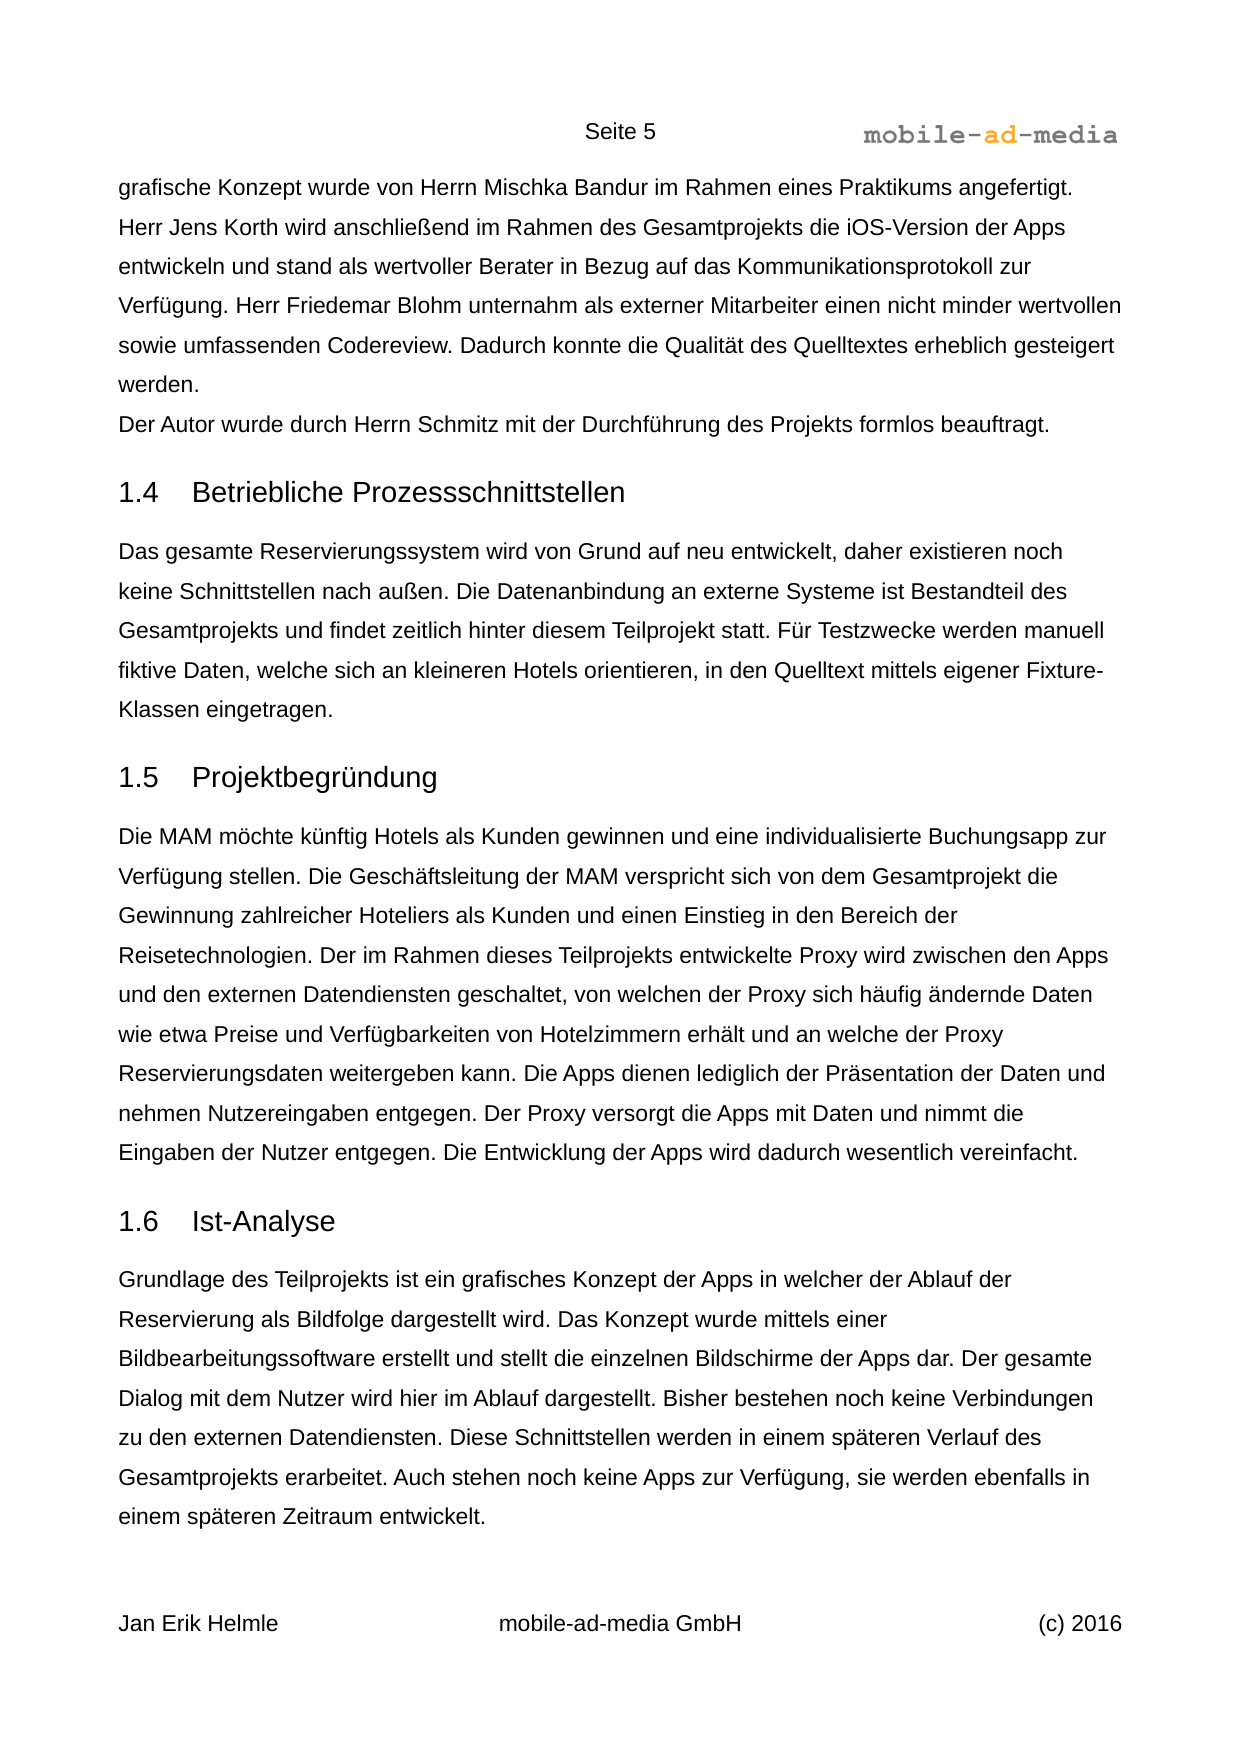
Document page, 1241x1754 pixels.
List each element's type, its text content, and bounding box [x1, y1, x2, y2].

subtitle 1.5 Projektbegründung [118, 761, 1122, 794]
text grafische Konzept wurde von Herrn Mischka Bandur im Rahmen eines Praktikums angefertigt. Herr Jens Korth wird anschließend im Rahmen des Gesamtprojekts die iOS-Version der Apps entwickeln und stand als wertvoller Berater in Bezug auf das Kommunikationsprotokoll zur Verfügung. Herr Friedemar Blohm unternahm als externer Mitarbeiter einen nicht minder wertvollen sowie umfassenden Codereview. Dadurch konnte die Qualität des Quelltextes erheblich gesteigert werden. [118, 174, 1122, 398]
text Die MAM möchte künftig Hotels als Kunden gewinnen und eine individualisierte Buchungsapp zur Verfügung stellen. Die Geschäftsleitung der MAM verspricht sich von dem Gesamtprojekt die Gewinnung zahlreicher Hoteliers als Kunden und einen Einstieg in den Bereich der Reisetechnologien. Der im Rahmen dieses Teilprojekts entwickelte Proxy wird zwischen den Apps und den externen Datendiensten geschaltet, von welchen der Proxy sich häufig ändernde Daten wie etwa Preise und Verfügbarkeiten von Hotelzimmern erhält und an welche der Proxy Reservierungsdaten weitergeben kann. Die Apps dienen lediglich der Präsentation der Daten und nehmen Nutzereingaben entgegen. Der Proxy versorgt die Apps mit Daten und nimmt die Eingaben der Nutzer entgegen. Die Entwicklung der Apps wird dadurch wesentlich vereinfacht. [118, 823, 1122, 1166]
text Grundlage des Teilprojekts ist ein grafisches Konzept der Apps in welcher der Ablauf der Reservierung als Bildfolge dargestellt wird. Das Konzept wurde mittels einer Bildbearbeitungssoftware erstellt und stellt die einzelnen Bildschirme der Apps dar. Der gesamte Dialog mit dem Nutzer wird hier im Ablauf dargestellt. Bisher bestehen noch keine Verbindungen zu den externen Datendiensten. Diese Schnittstellen werden in einem späteren Verlauf des Gesamtprojekts erarbeitet. Auch stehen noch keine Apps zur Verfügung, sie werden ebenfalls in einem späteren Zeitraum entwickelt. [118, 1266, 1122, 1530]
subtitle 1.6 Ist-Analyse [118, 1204, 1122, 1237]
subtitle 1.4 Betriebliche Prozessschnittstellen [118, 475, 1122, 509]
text Das gesamte Reservierungssystem wird von Grund auf neu entwickelt, daher existieren noch keine Schnittstellen nach außen. Die Datenanbindung an externe Systeme ist Bestandteil des Gesamtprojekts und findet zeitlich hinter diesem Teilprojekt statt. Für Testzwecke werden manuell fiktive Daten, welche sich an kleineren Hotels orientieren, in den Quelltext mittels eigener Fixture-Klassen eingetragen. [118, 538, 1122, 722]
text Der Autor wurde durch Herrn Schmitz mit der Durchführung des Projekts formlos beauftragt. [118, 411, 1122, 437]
picture [863, 118, 1118, 150]
